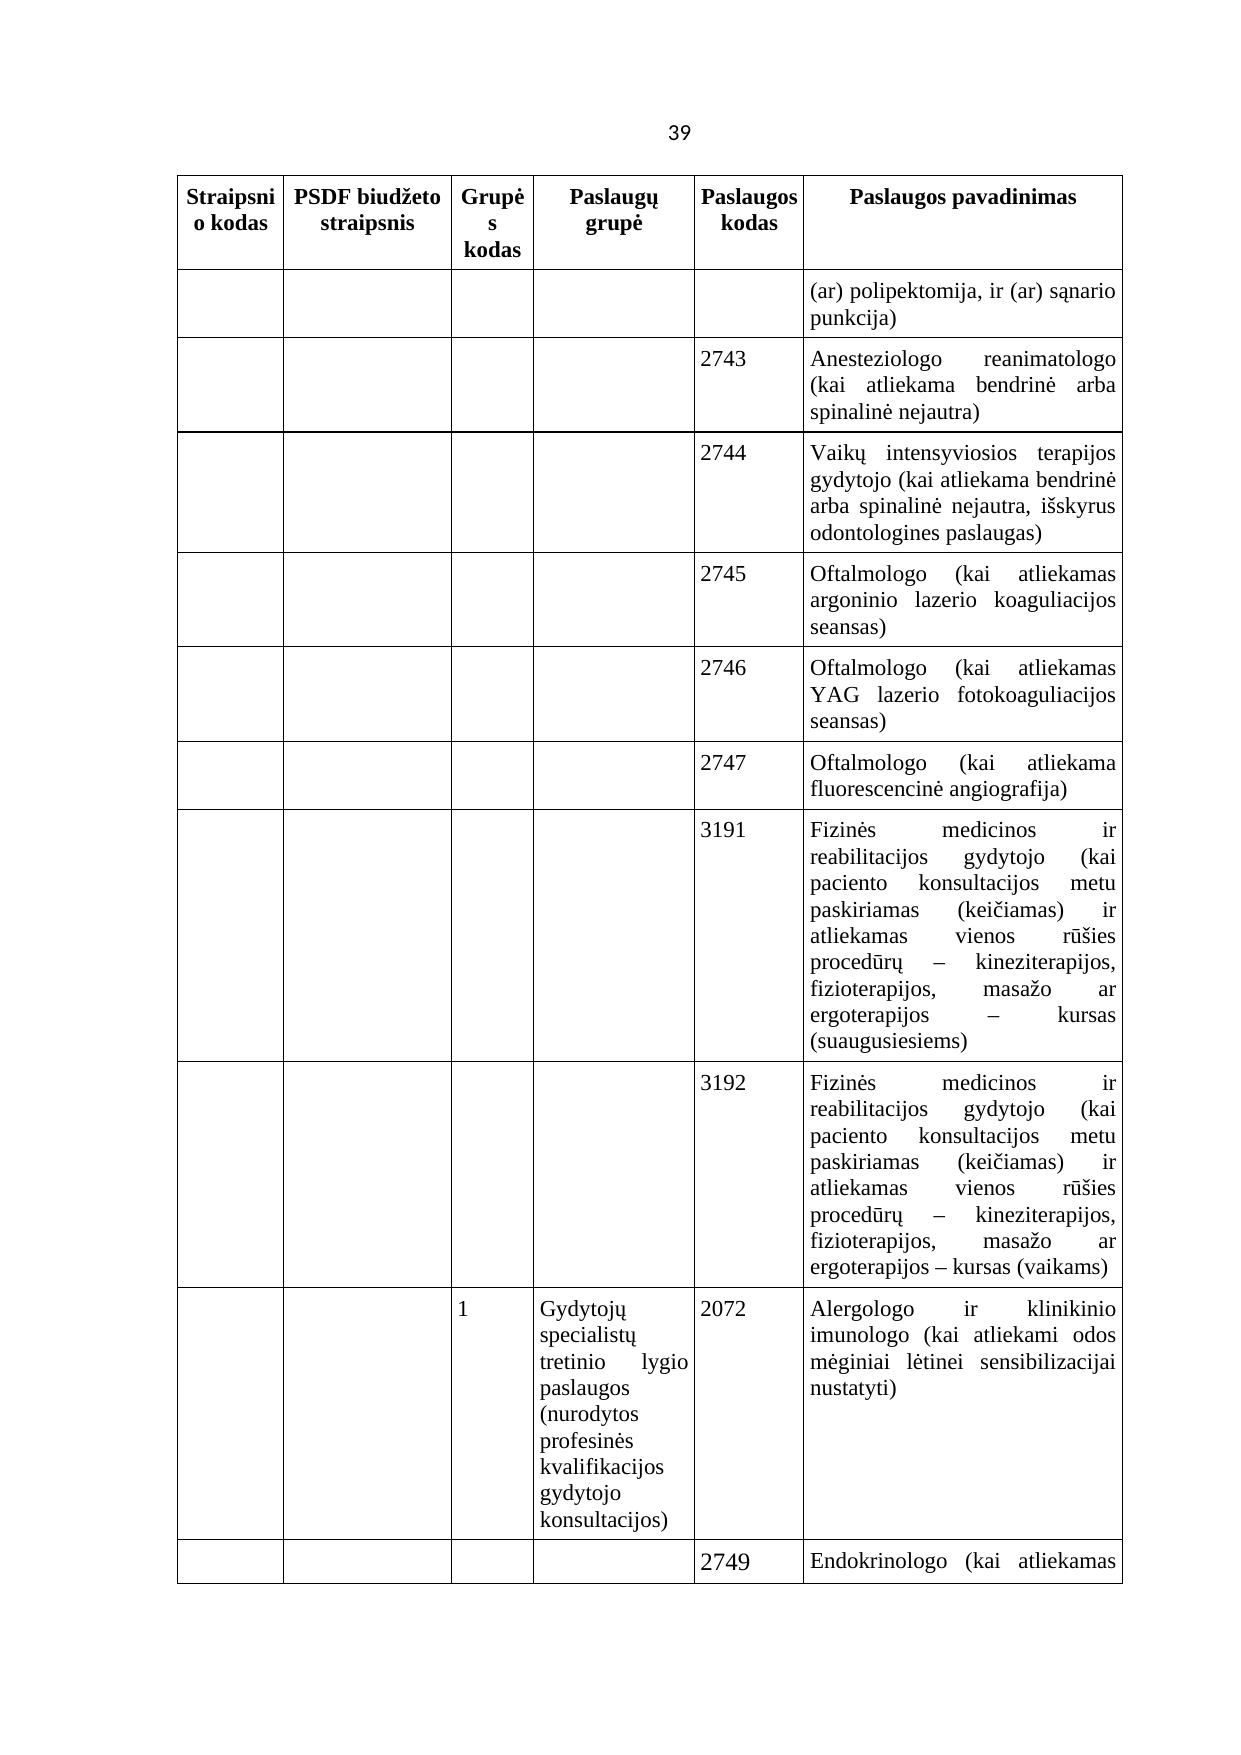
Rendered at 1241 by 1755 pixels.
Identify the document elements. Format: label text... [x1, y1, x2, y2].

table_cell Fizinės medicinos ir reabilitacijos gydytojo (kai paciento konsultacijos metu paskiriamas (keičiamas) ir atliekamas vienos rūšies procedūrų – kineziterapijos, fizioterapijos, masažo ar ergoterapijos – kursas (suaugusiesiems) [804, 810, 1122, 1061]
table_cell [534, 433, 694, 552]
table_cell 2749 [695, 1540, 803, 1583]
table_cell 3192 [695, 1062, 803, 1287]
table_cell [452, 647, 533, 741]
table_cell 2743 [695, 338, 803, 431]
table_header Paslaugos kodas [695, 176, 803, 269]
table_cell Fizinės medicinos ir reabilitacijos gydytojo (kai paciento konsultacijos metu paskiriamas (keičiamas) ir atliekamas vienos rūšies procedūrų – kineziterapijos, fizioterapijos, masažo ar ergoterapijos – kursas (vaikams) [804, 1062, 1122, 1287]
table_cell [178, 553, 283, 646]
table_cell (ar) polipektomija, ir (ar) sąnario punkcija) [804, 270, 1122, 337]
table_cell [178, 1288, 283, 1539]
table_cell [178, 742, 283, 808]
table_cell [284, 1540, 451, 1583]
table_header Straipsnio kodas [178, 176, 283, 269]
table_header PSDF biudžeto straipsnis [284, 176, 451, 269]
table_cell [452, 270, 533, 337]
table_cell [178, 1062, 283, 1287]
table_cell [284, 810, 451, 1061]
table_cell [695, 270, 803, 337]
table_cell [284, 270, 451, 337]
table_cell [284, 742, 451, 808]
table_cell [284, 1288, 451, 1539]
table_cell 2745 [695, 553, 803, 646]
table_cell Alergologo ir klinikinio imunologo (kai atliekami odos mėginiai lėtinei sensibilizacijai nustatyti) [804, 1288, 1122, 1539]
table_cell [534, 1540, 694, 1583]
table_cell [534, 647, 694, 741]
table_cell [452, 810, 533, 1061]
table_cell [452, 433, 533, 552]
table_cell [178, 270, 283, 337]
table_cell [178, 647, 283, 741]
table_cell Gydytojų specialistų tretinio lygio paslaugos (nurodytos profesinės kvalifikacijos gydytojo konsultacijos) [534, 1288, 694, 1539]
table_cell [284, 338, 451, 431]
table_cell Oftalmologo (kai atliekama fluorescencinė angiografija) [804, 742, 1122, 808]
table_cell Vaikų intensyviosios terapijos gydytojo (kai atliekama bendrinė arba spinalinė nejautra, išskyrus odontologines paslaugas) [804, 433, 1122, 552]
table_cell [178, 810, 283, 1061]
table_cell [452, 742, 533, 808]
table_cell [178, 1540, 283, 1583]
table_cell Endokrinologo (kai atliekamas [804, 1540, 1122, 1583]
table_header Paslaugos pavadinimas [804, 176, 1122, 269]
table_cell [534, 553, 694, 646]
table_cell [284, 1062, 451, 1287]
table_cell 1 [452, 1288, 533, 1539]
table_cell [534, 270, 694, 337]
table_cell [284, 433, 451, 552]
table_cell [178, 433, 283, 552]
table_cell [284, 553, 451, 646]
table_cell Anesteziologo reanimatologo (kai atliekama bendrinė arba spinalinė nejautra) [804, 338, 1122, 431]
table_cell [284, 647, 451, 741]
table_cell 2747 [695, 742, 803, 808]
table_cell Oftalmologo (kai atliekamas argoninio lazerio koaguliacijos seansas) [804, 553, 1122, 646]
table_cell 2746 [695, 647, 803, 741]
table_cell Oftalmologo (kai atliekamas YAG lazerio fotokoaguliacijos seansas) [804, 647, 1122, 741]
table_cell [178, 338, 283, 431]
table_cell [534, 338, 694, 431]
table_cell 2072 [695, 1288, 803, 1539]
table_cell 2744 [695, 433, 803, 552]
table_cell [452, 1540, 533, 1583]
table_header Paslaugų grupė [534, 176, 694, 269]
table_cell [452, 1062, 533, 1287]
table_cell 3191 [695, 810, 803, 1061]
table_cell [452, 553, 533, 646]
table_cell [534, 810, 694, 1061]
table_cell [534, 1062, 694, 1287]
table_cell [452, 338, 533, 431]
table_cell [534, 742, 694, 808]
table_header Grupės kodas [452, 176, 533, 269]
